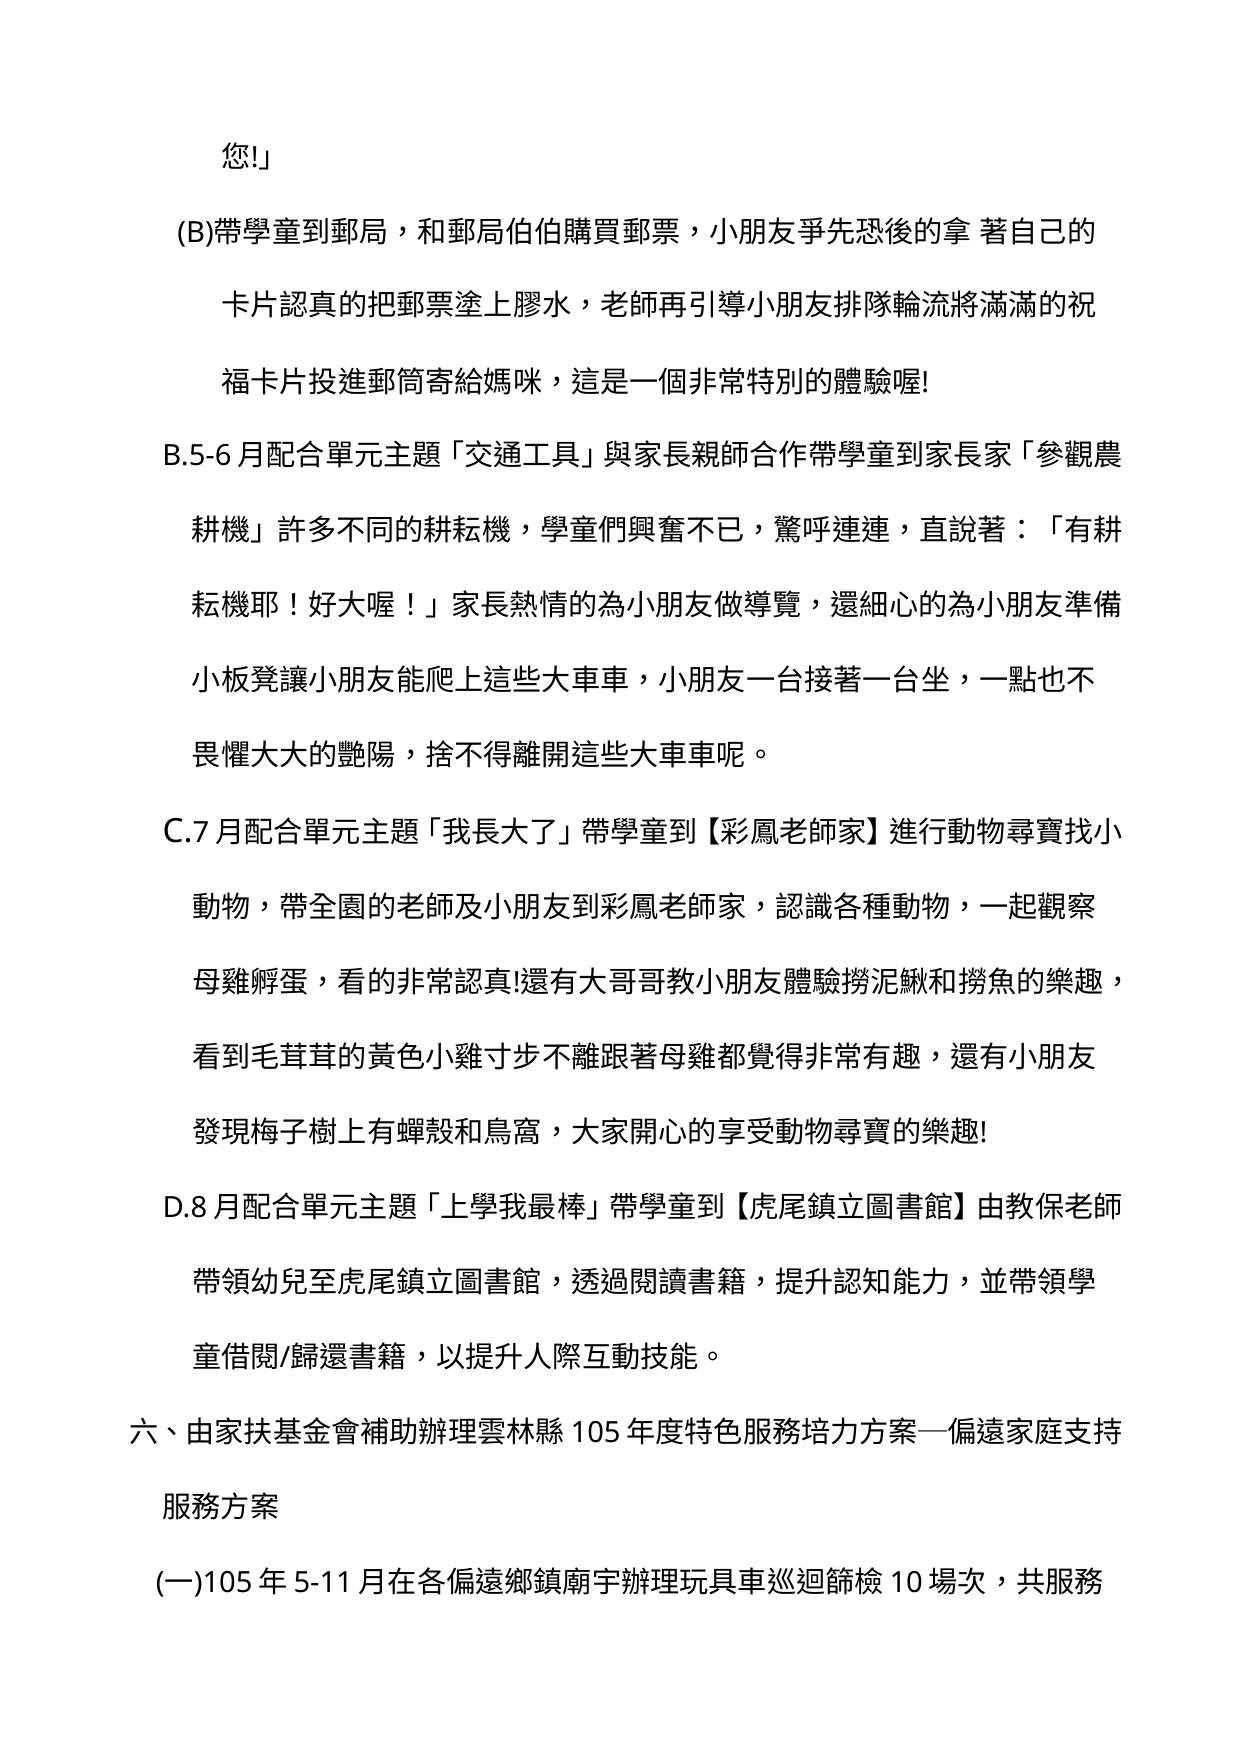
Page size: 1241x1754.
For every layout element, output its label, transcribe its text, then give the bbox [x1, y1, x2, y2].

text 六、由家扶基金會補助辦理雲林縣105年度特色服務培力方案─偏遠家庭支持服務方案 [129, 1392, 1122, 1542]
text C.7月配合單元主題「我長大了」帶學童到【彩鳳老師家】進行動物尋寶找小動物，帶全園的老師及小朋友到彩鳳老師家，認識各種動物，一起觀察母雞孵蛋，看的非常認真!還有大哥哥教小朋友體驗撈泥鰍和撈魚的樂趣，看到毛茸茸的黃色小雞寸步不離跟著母雞都覺得非常有趣，還有小朋友發現梅子樹上有蟬殼和鳥窩，大家開心的享受動物尋寶的樂趣! [162, 792, 1122, 1167]
text B.5-6月配合單元主題「交通工具」與家長親師合作帶學童到家長家「參觀農耕機」許多不同的耕耘機，學童們興奮不已，驚呼連連，直說著：「有耕耘機耶！好大喔！」家長熱情的為小朋友做導覽，還細心的為小朋友準備小板凳讓小朋友能爬上這些大車車，小朋友一台接著一台坐，一點也不畏懼大大的艷陽，捨不得離開這些大車車呢。 [162, 417, 1122, 792]
text D.8月配合單元主題「上學我最棒」帶學童到【虎尾鎮立圖書館】由教保老師帶領幼兒至虎尾鎮立圖書館，透過閱讀書籍，提升認知能力，並帶領學童借閱/歸還書籍，以提升人際互動技能。 [162, 1167, 1122, 1392]
text 您!」 [162, 117, 1122, 192]
text (B)帶學童到郵局，和郵局伯伯購買郵票，小朋友爭先恐後的拿 著自己的卡片認真的把郵票塗上膠水，老師再引導小朋友排隊輪流將滿滿的祝福卡片投進郵筒寄給媽咪，這是一個非常特別的體驗喔! [177, 192, 1122, 417]
text (一)105年5-11月在各偏遠鄉鎮廟宇辦理玩具車巡迴篩檢10場次，共服務 [156, 1542, 1122, 1617]
